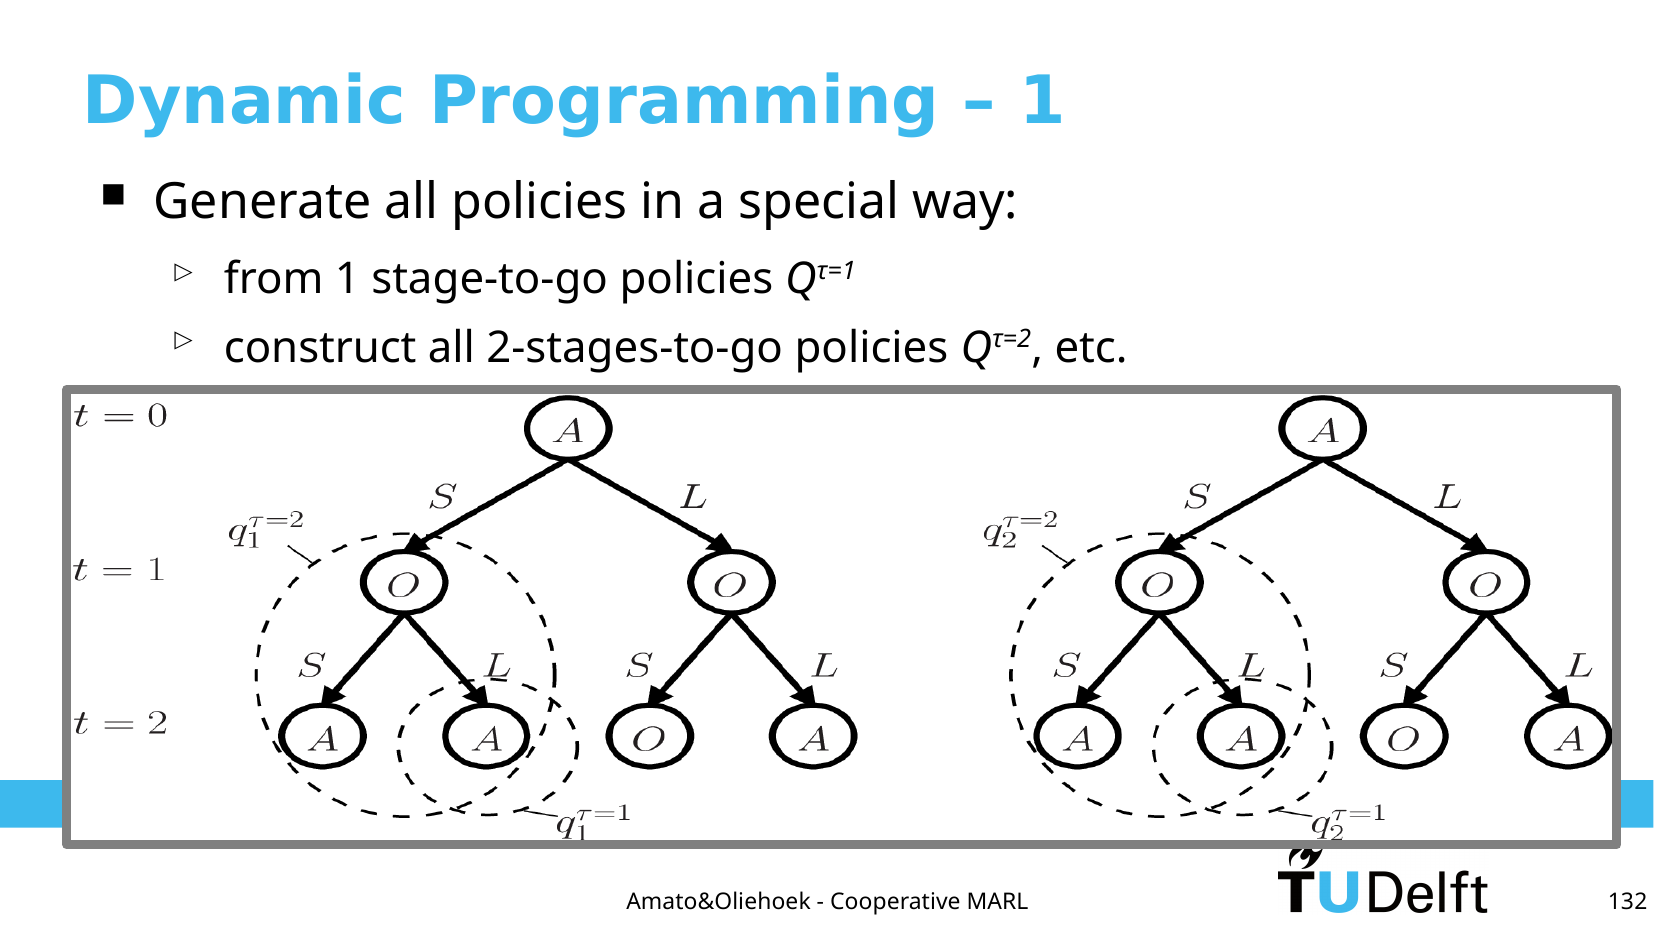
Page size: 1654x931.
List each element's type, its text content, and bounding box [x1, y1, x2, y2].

title Dynamic Programming – 1 [82, 37, 1568, 165]
picture [1278, 849, 1489, 915]
list Generate all policies in a special way: from 1 stage-to-go policies Qτ=1 construct all 2-stages-to-go policies Qτ=2, etc. [82, 165, 1568, 385]
picture [71, 393, 1613, 841]
